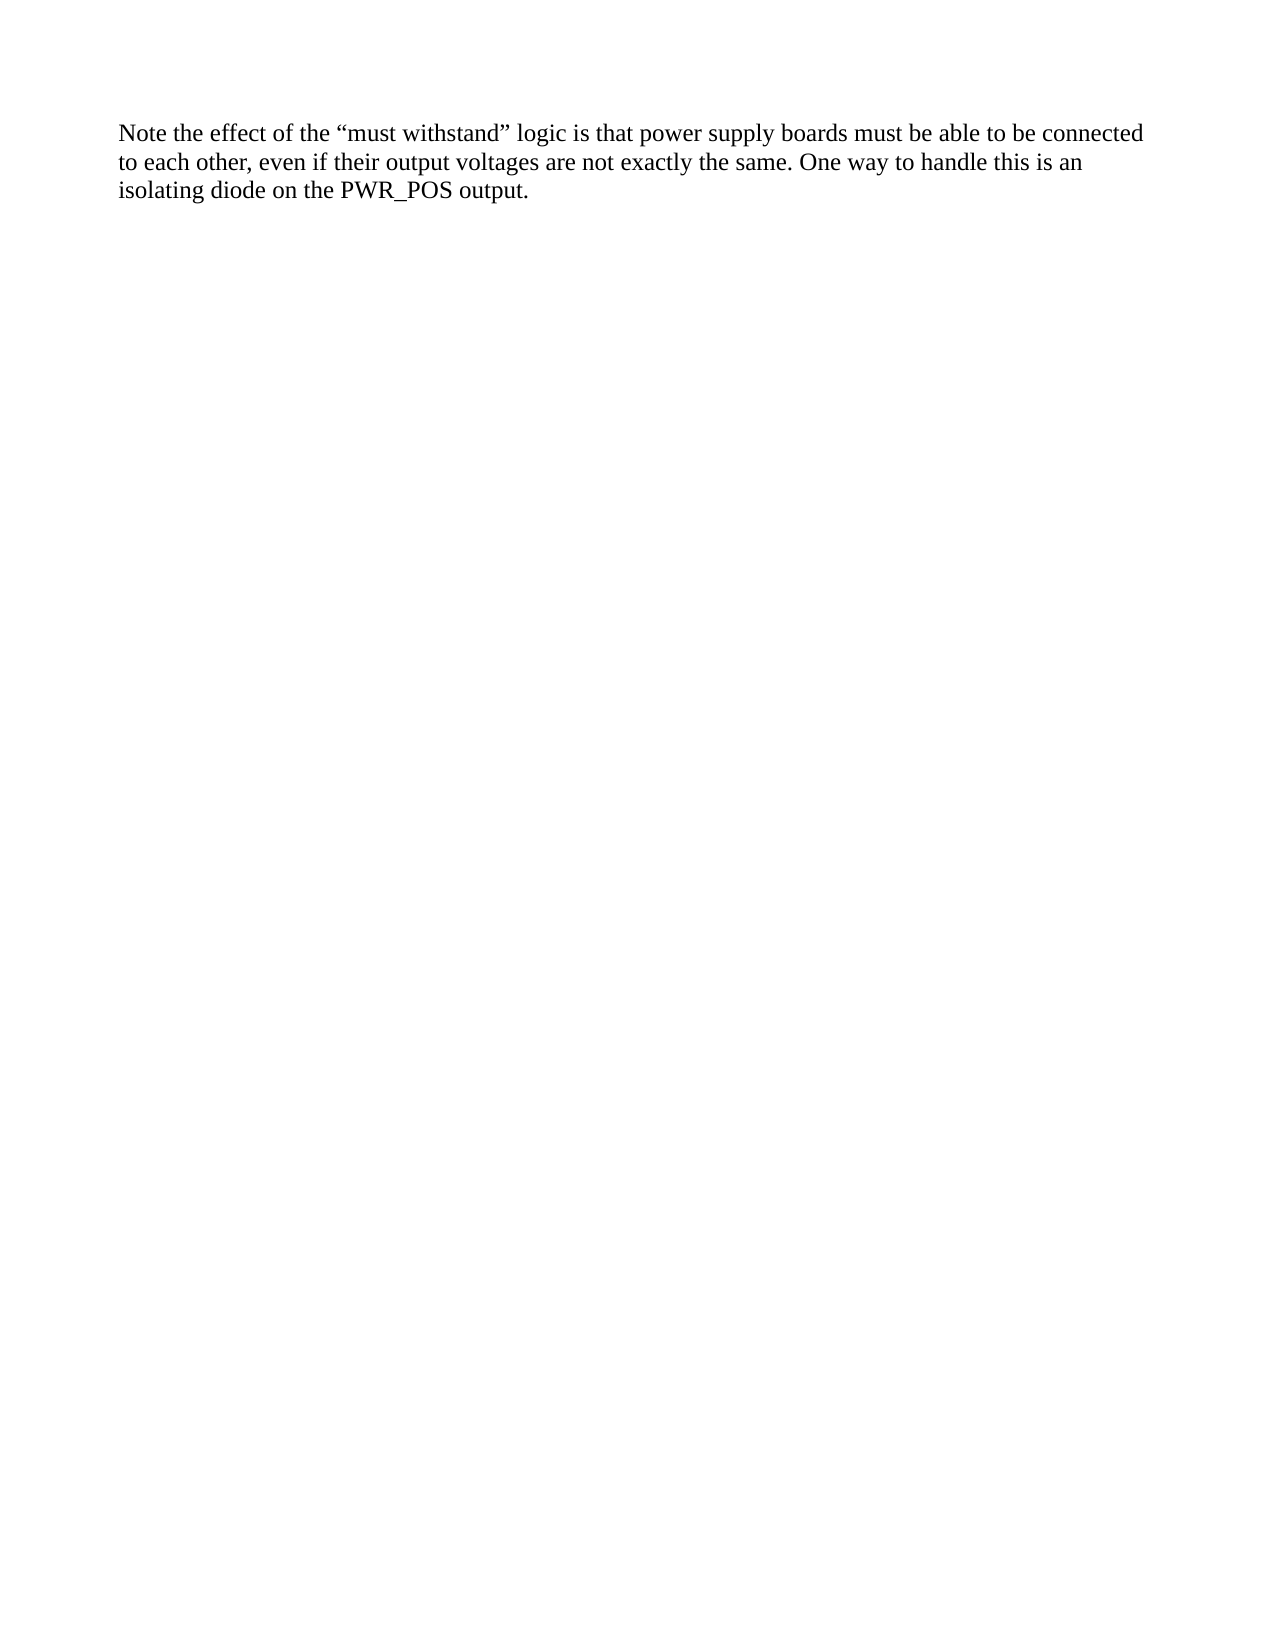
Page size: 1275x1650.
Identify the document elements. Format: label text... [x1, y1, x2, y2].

text Note the effect of the “must withstand” logic is that power supply boards must be able to be connected to each other, even if their output voltages are not exactly the same. One way to handle this is an isolating diode on the PWR_POS output. [118, 118, 1157, 204]
